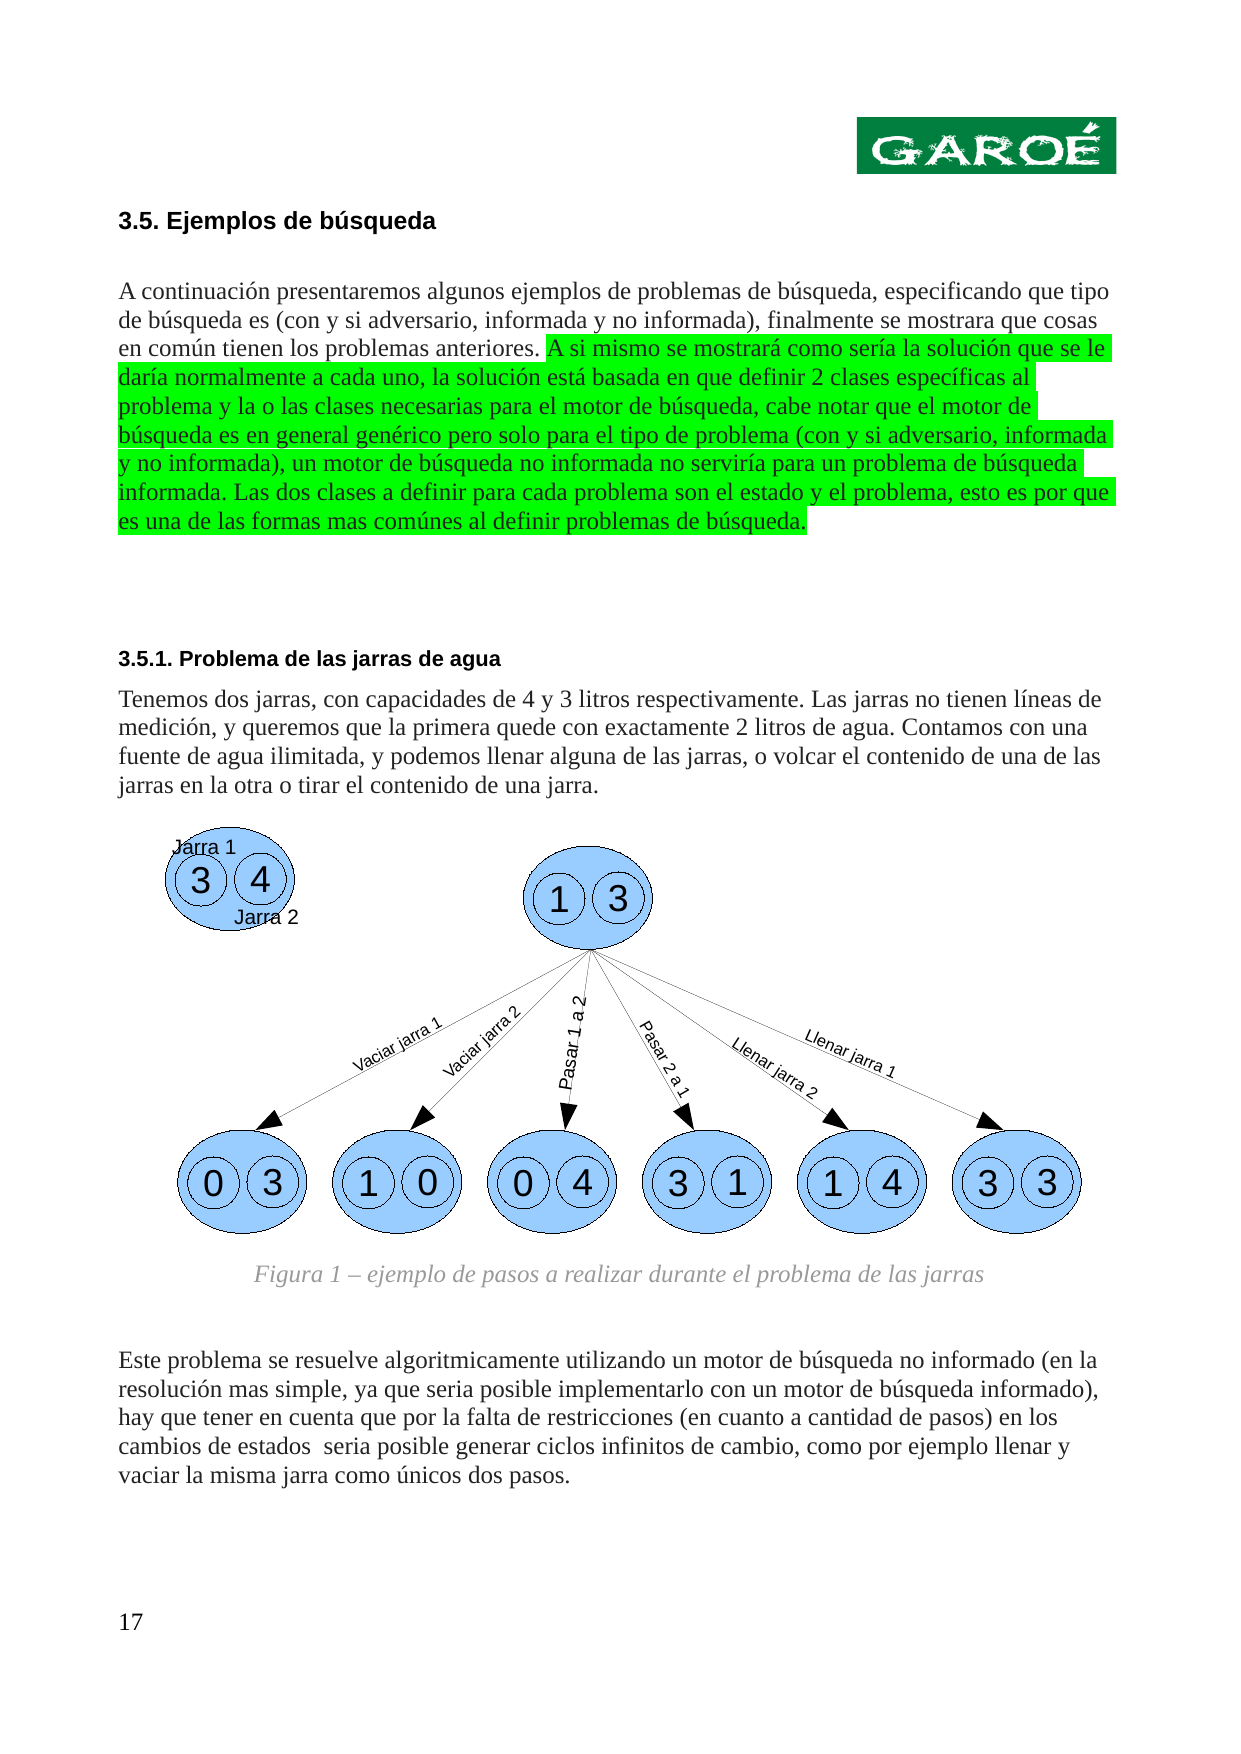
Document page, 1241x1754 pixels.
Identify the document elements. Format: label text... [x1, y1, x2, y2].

text Figura 1 – ejemplo de pasos a realizar durante el problema de las jarras [118, 1259, 1122, 1287]
subtitle 3.5.1. Problema de las jarras de agua [118, 646, 1122, 671]
subtitle 3.5. Ejemplos de búsqueda [118, 206, 1122, 235]
text Este problema se resuelve algoritmicamente utilizando un motor de búsqueda no informado (en la resolución mas simple, ya que seria posible implementarlo con un motor de búsqueda informado), hay que tener en cuenta que por la falta de restricciones (en cuanto a cantidad de pasos) en los cambios de estados seria posible generar ciclos infinitos de cambio, como por ejemplo llenar y vaciar la misma jarra como únicos dos pasos. [118, 1345, 1122, 1489]
text A continuación presentaremos algunos ejemplos de problemas de búsqueda, especificando que tipo de búsqueda es (con y si adversario, informada y no informada), finalmente se mostrara que cosas en común tienen los problemas anteriores. A si mismo se mostrará como sería la solución que se le daría normalmente a cada uno, la solución está basada en que definir 2 clases específicas al problema y la o las clases necesarias para el motor de búsqueda, cabe notar que el motor de búsqueda es en general genérico pero solo para el tipo de problema (con y si adversario, informada y no informada), un motor de búsqueda no informada no serviría para un problema de búsqueda informada. Las dos clases a definir para cada problema son el estado y el problema, esto es por que es una de las formas mas comúnes al definir problemas de búsqueda. [118, 276, 1122, 535]
text Tenemos dos jarras, con capacidades de 4 y 3 litros respectivamente. Las jarras no tienen líneas de medición, y queremos que la primera quede con exactamente 2 litros de agua. Contamos con una fuente de agua ilimitada, y podemos llenar alguna de las jarras, o volcar el contenido de una de las jarras en la otra o tirar el contenido de una jarra. [118, 684, 1122, 799]
picture [856, 117, 1117, 174]
